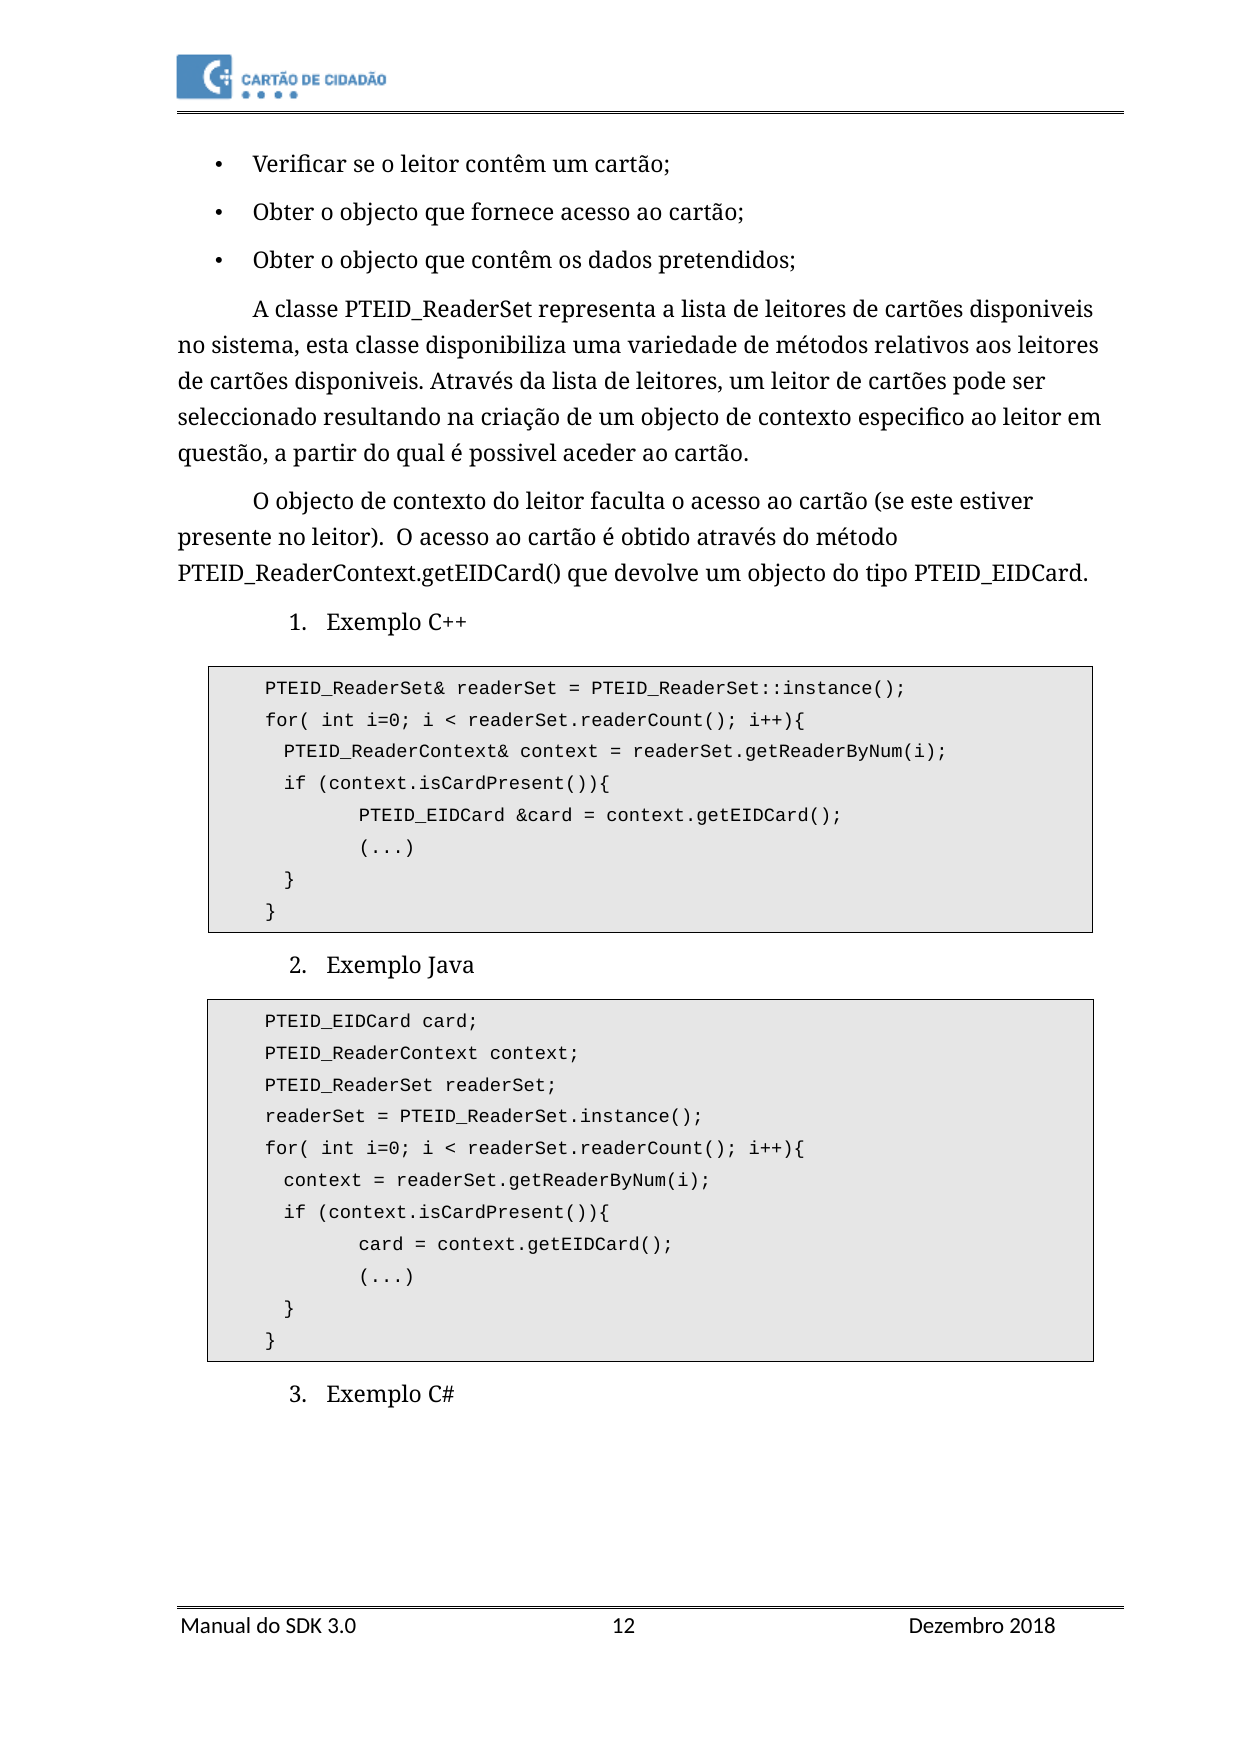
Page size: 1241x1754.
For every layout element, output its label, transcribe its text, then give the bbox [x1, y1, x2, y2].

list for( int i=0; i < readerSet.readerCount(); i++){ [209, 710, 1092, 732]
list Exemplo C++ [288, 605, 1124, 637]
list PTEID_ReaderContext context; [208, 1043, 1093, 1065]
list for( int i=0; i < readerSet.readerCount(); i++){ [208, 1139, 1093, 1160]
picture [174, 49, 428, 106]
list Exemplo Java [288, 654, 1124, 981]
list (...) [208, 1267, 1093, 1288]
list Exemplo C# [288, 998, 1124, 1409]
list PTEID_ReaderContext& context = readerSet.getReaderByNum(i); [209, 742, 1092, 763]
list PTEID_EIDCard card; [208, 1012, 1093, 1033]
text A classe PTEID_ReaderSet representa a lista de leitores de cartões disponiveis no sistema, esta classe disponibiliza uma variedade de métodos relativos aos leitores de cartões disponiveis. Através da lista de leitores, um leitor de cartões pode ser seleccionado resultando na criação de um objecto de contexto especifico ao leitor em questão, a partir do qual é possivel aceder ao cartão. [177, 293, 1124, 468]
list Obter o objecto que fornece acesso ao cartão; [215, 196, 1124, 227]
list card = context.getEIDCard(); [208, 1235, 1093, 1256]
list } [208, 1298, 1093, 1320]
list (...) [209, 838, 1092, 859]
list PTEID_ReaderSet& readerSet = PTEID_ReaderSet::instance(); [209, 678, 1092, 700]
list } [209, 902, 1092, 923]
text O objecto de contexto do leitor faculta o acesso ao cartão (se este estiver presente no leitor). O acesso ao cartão é obtido através do método PTEID_ReaderContext.getEIDCard() que devolve um objecto do tipo PTEID_EIDCard. [177, 485, 1124, 588]
list Verificar se o leitor contêm um cartão; [215, 148, 1124, 179]
list } [208, 1330, 1093, 1352]
list readerSet = PTEID_ReaderSet.instance(); [208, 1107, 1093, 1128]
list if (context.isCardPresent()){ [209, 774, 1092, 795]
list context = readerSet.getReaderByNum(i); [208, 1171, 1093, 1192]
list } [209, 870, 1092, 891]
list PTEID_EIDCard &card = context.getEIDCard(); [209, 806, 1092, 827]
list if (context.isCardPresent()){ [208, 1203, 1093, 1224]
list Obter o objecto que contêm os dados pretendidos; [215, 244, 1124, 276]
list PTEID_ReaderSet readerSet; [208, 1075, 1093, 1097]
